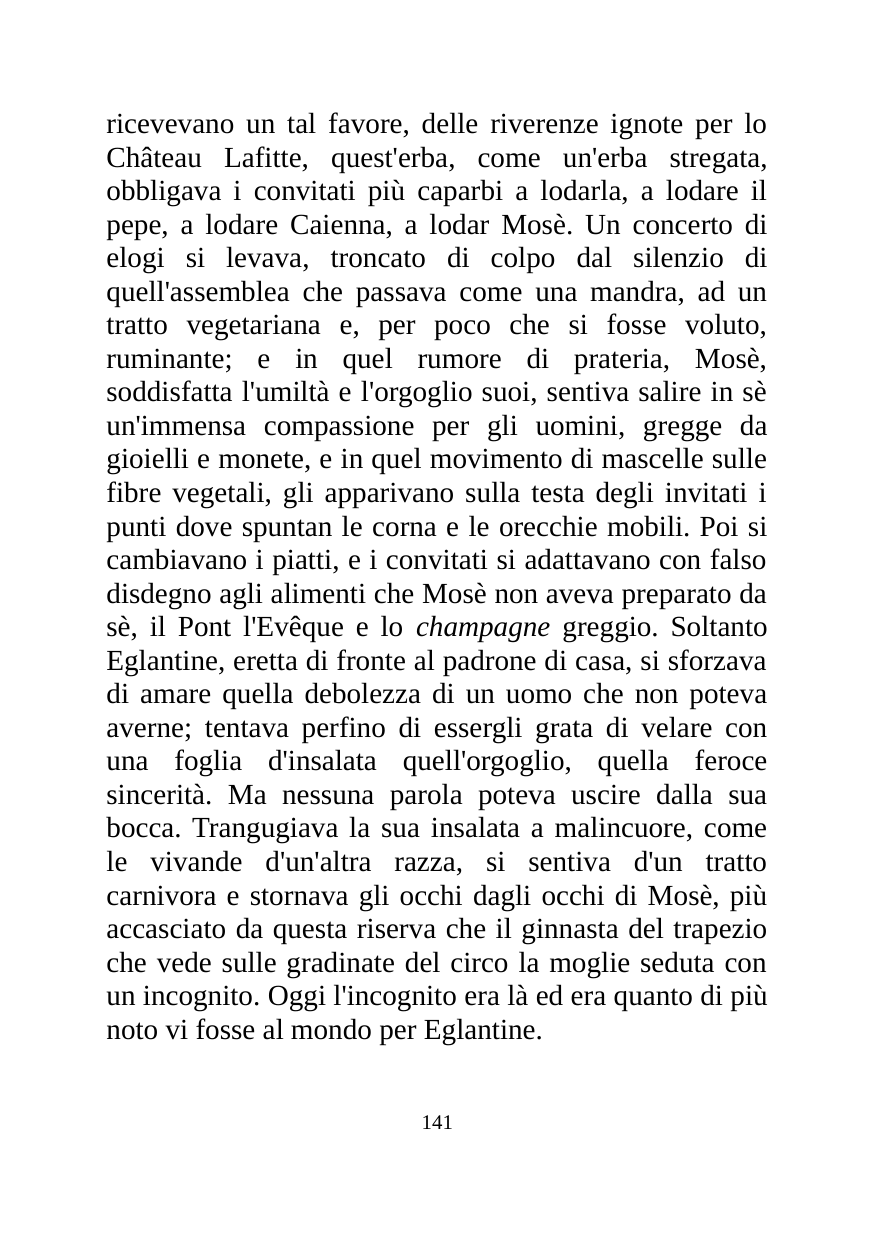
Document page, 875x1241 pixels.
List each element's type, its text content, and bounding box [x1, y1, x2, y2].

text ricevevano un tal favore, delle riverenze ignote per lo Château Lafitte, quest'erba, come un'erba stregata, obbligava i convitati più caparbi a lodarla, a lodare il pepe, a lodare Caienna, a lodar Mosè. Un concerto di elogi si levava, troncato di colpo dal silenzio di quell'assemblea che passava come una mandra, ad un tratto vegetariana e, per poco che si fosse voluto, ruminante; e in quel rumore di prateria, Mosè, soddisfatta l'umiltà e l'orgoglio suoi, sentiva salire in sè un'immensa compassione per gli uomini, gregge da gioielli e monete, e in quel movimento di mascelle sulle fibre vegetali, gli apparivano sulla testa degli invitati i punti dove spuntan le corna e le orecchie mobili. Poi si cambiavano i piatti, e i convitati si adattavano con falso disdegno agli alimenti che Mosè non aveva preparato da sè, il Pont l'Evêque e lo champagne greggio. Soltanto Eglantine, eretta di fronte al padrone di casa, si sforzava di amare quella debolezza di un uomo che non poteva averne; tentava perfino di essergli grata di velare con una foglia d'insalata quell'orgoglio, quella feroce sincerità. Ma nessuna parola poteva uscire dalla sua bocca. Trangugiava la sua insalata a malincuore, come le vivande d'un'altra razza, si sentiva d'un tratto carnivora e stornava gli occhi dagli occhi di Mosè, più accasciato da questa riserva che il ginnasta del trapezio che vede sulle gradinate del circo la moglie seduta con un incognito. Oggi l'incognito era là ed era quanto di più noto vi fosse al mondo per Eglantine. [106, 106, 768, 1045]
